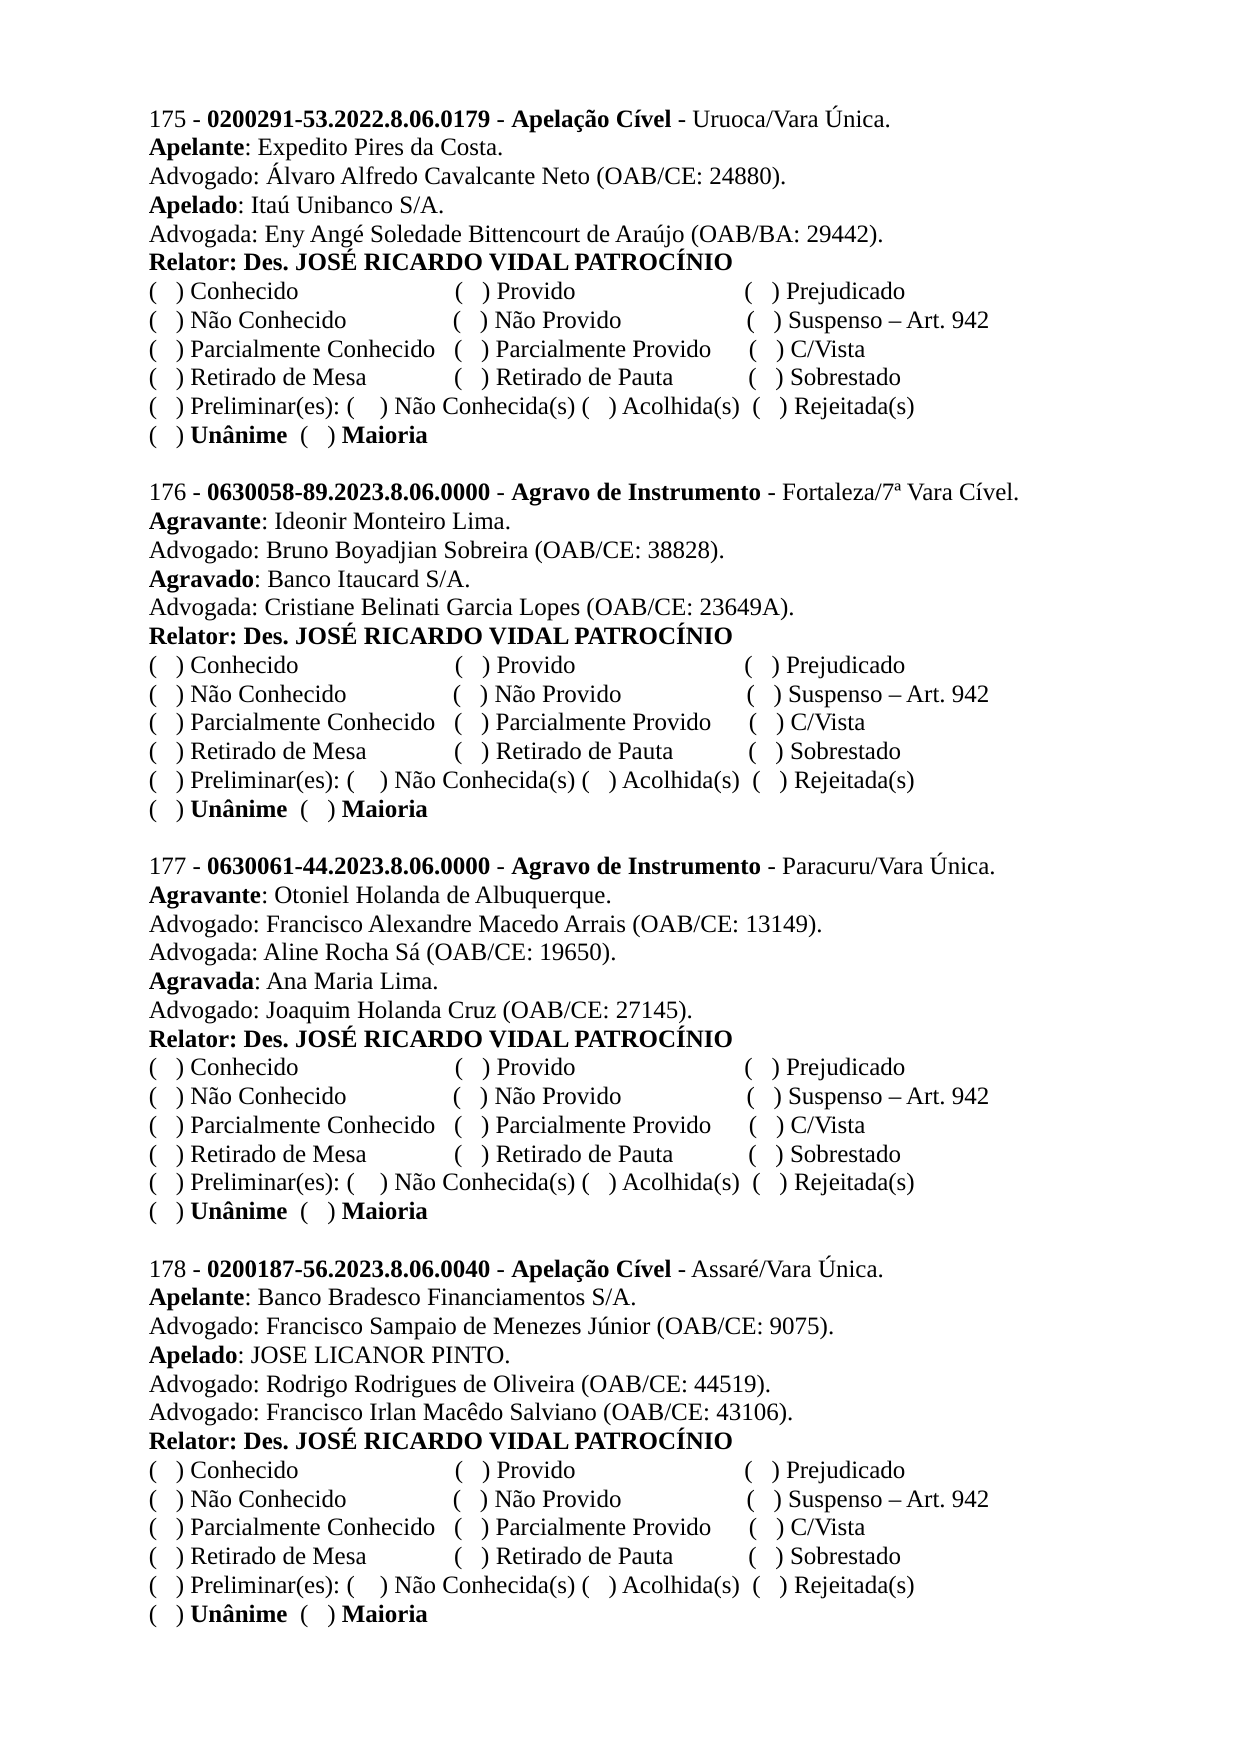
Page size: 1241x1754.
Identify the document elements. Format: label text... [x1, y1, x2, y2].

text 175 - 0200291-53.2022.8.06.0179 - Apelação Cível - Uruoca/Vara Única. [148, 104, 1141, 132]
text ( ) Preliminar(es): ( ) Não Conhecida(s) ( ) Acolhida(s) ( ) Rejeitada(s) [148, 765, 1158, 794]
text Advogada: Cristiane Belinati Garcia Lopes (OAB/CE: 23649A). [148, 592, 1141, 621]
text ( ) Retirado de Mesa ( ) Retirado de Pauta ( ) Sobrestado [148, 1139, 1158, 1167]
text Relator: Des. JOSÉ RICARDO VIDAL PATROCÍNIO [148, 247, 1141, 276]
text ( ) Não Conhecido ( ) Não Provido ( ) Suspenso – Art. 942 [148, 679, 1158, 707]
text Advogado: Álvaro Alfredo Cavalcante Neto (OAB/CE: 24880). [148, 161, 1141, 190]
text ( ) Conhecido ( ) Provido ( ) Prejudicado [148, 650, 1141, 679]
text Advogada: Aline Rocha Sá (OAB/CE: 19650). [148, 937, 1141, 966]
text ( ) Parcialmente Conhecido ( ) Parcialmente Provido ( ) C/Vista [148, 1110, 1158, 1139]
text ( ) Não Conhecido ( ) Não Provido ( ) Suspenso – Art. 942 [148, 1081, 1158, 1110]
text ( ) Unânime ( ) Maioria [148, 1599, 1158, 1627]
text ( ) Retirado de Mesa ( ) Retirado de Pauta ( ) Sobrestado [148, 362, 1158, 391]
text ( ) Não Conhecido ( ) Não Provido ( ) Suspenso – Art. 942 [148, 305, 1158, 334]
text ( ) Preliminar(es): ( ) Não Conhecida(s) ( ) Acolhida(s) ( ) Rejeitada(s) [148, 391, 1158, 420]
text ( ) Não Conhecido ( ) Não Provido ( ) Suspenso – Art. 942 [148, 1484, 1158, 1512]
text Relator: Des. JOSÉ RICARDO VIDAL PATROCÍNIO [148, 1024, 1141, 1052]
text Apelante: Expedito Pires da Costa. [148, 132, 1141, 161]
text ( ) Unânime ( ) Maioria [148, 1196, 1158, 1225]
text 176 - 0630058-89.2023.8.06.0000 - Agravo de Instrumento - Fortaleza/7ª Vara Cível. [148, 477, 1141, 506]
text ( ) Preliminar(es): ( ) Não Conhecida(s) ( ) Acolhida(s) ( ) Rejeitada(s) [148, 1167, 1158, 1196]
text Agravado: Banco Itaucard S/A. [148, 564, 1141, 592]
text ( ) Unânime ( ) Maioria [148, 420, 1158, 449]
text ( ) Unânime ( ) Maioria [148, 794, 1158, 822]
text Relator: Des. JOSÉ RICARDO VIDAL PATROCÍNIO [148, 1426, 1141, 1455]
text Apelado: Itaú Unibanco S/A. [148, 190, 1141, 219]
text ( ) Parcialmente Conhecido ( ) Parcialmente Provido ( ) C/Vista [148, 1512, 1158, 1541]
text Apelado: JOSE LICANOR PINTO. [148, 1340, 1141, 1369]
text Advogado: Rodrigo Rodrigues de Oliveira (OAB/CE: 44519). [148, 1369, 1141, 1397]
text Apelante: Banco Bradesco Financiamentos S/A. [148, 1282, 1141, 1311]
text 177 - 0630061-44.2023.8.06.0000 - Agravo de Instrumento - Paracuru/Vara Única. [148, 851, 1141, 880]
text Advogado: Bruno Boyadjian Sobreira (OAB/CE: 38828). [148, 535, 1141, 564]
text Agravada: Ana Maria Lima. [148, 966, 1141, 995]
text Advogada: Eny Angé Soledade Bittencourt de Araújo (OAB/BA: 29442). [148, 219, 1141, 247]
text Agravante: Ideonir Monteiro Lima. [148, 506, 1141, 535]
text Advogado: Francisco Sampaio de Menezes Júnior (OAB/CE: 9075). [148, 1311, 1141, 1340]
text ( ) Retirado de Mesa ( ) Retirado de Pauta ( ) Sobrestado [148, 736, 1158, 765]
text Agravante: Otoniel Holanda de Albuquerque. [148, 880, 1141, 909]
text ( ) Conhecido ( ) Provido ( ) Prejudicado [148, 276, 1141, 305]
text 178 - 0200187-56.2023.8.06.0040 - Apelação Cível - Assaré/Vara Única. [148, 1254, 1141, 1282]
text Advogado: Joaquim Holanda Cruz (OAB/CE: 27145). [148, 995, 1141, 1024]
text ( ) Preliminar(es): ( ) Não Conhecida(s) ( ) Acolhida(s) ( ) Rejeitada(s) [148, 1570, 1158, 1599]
text ( ) Parcialmente Conhecido ( ) Parcialmente Provido ( ) C/Vista [148, 707, 1158, 736]
text ( ) Parcialmente Conhecido ( ) Parcialmente Provido ( ) C/Vista [148, 334, 1158, 362]
text Advogado: Francisco Alexandre Macedo Arrais (OAB/CE: 13149). [148, 909, 1141, 937]
text ( ) Conhecido ( ) Provido ( ) Prejudicado [148, 1052, 1141, 1081]
text Relator: Des. JOSÉ RICARDO VIDAL PATROCÍNIO [148, 621, 1141, 650]
text Advogado: Francisco Irlan Macêdo Salviano (OAB/CE: 43106). [148, 1397, 1141, 1426]
text ( ) Retirado de Mesa ( ) Retirado de Pauta ( ) Sobrestado [148, 1541, 1158, 1570]
text ( ) Conhecido ( ) Provido ( ) Prejudicado [148, 1455, 1141, 1484]
